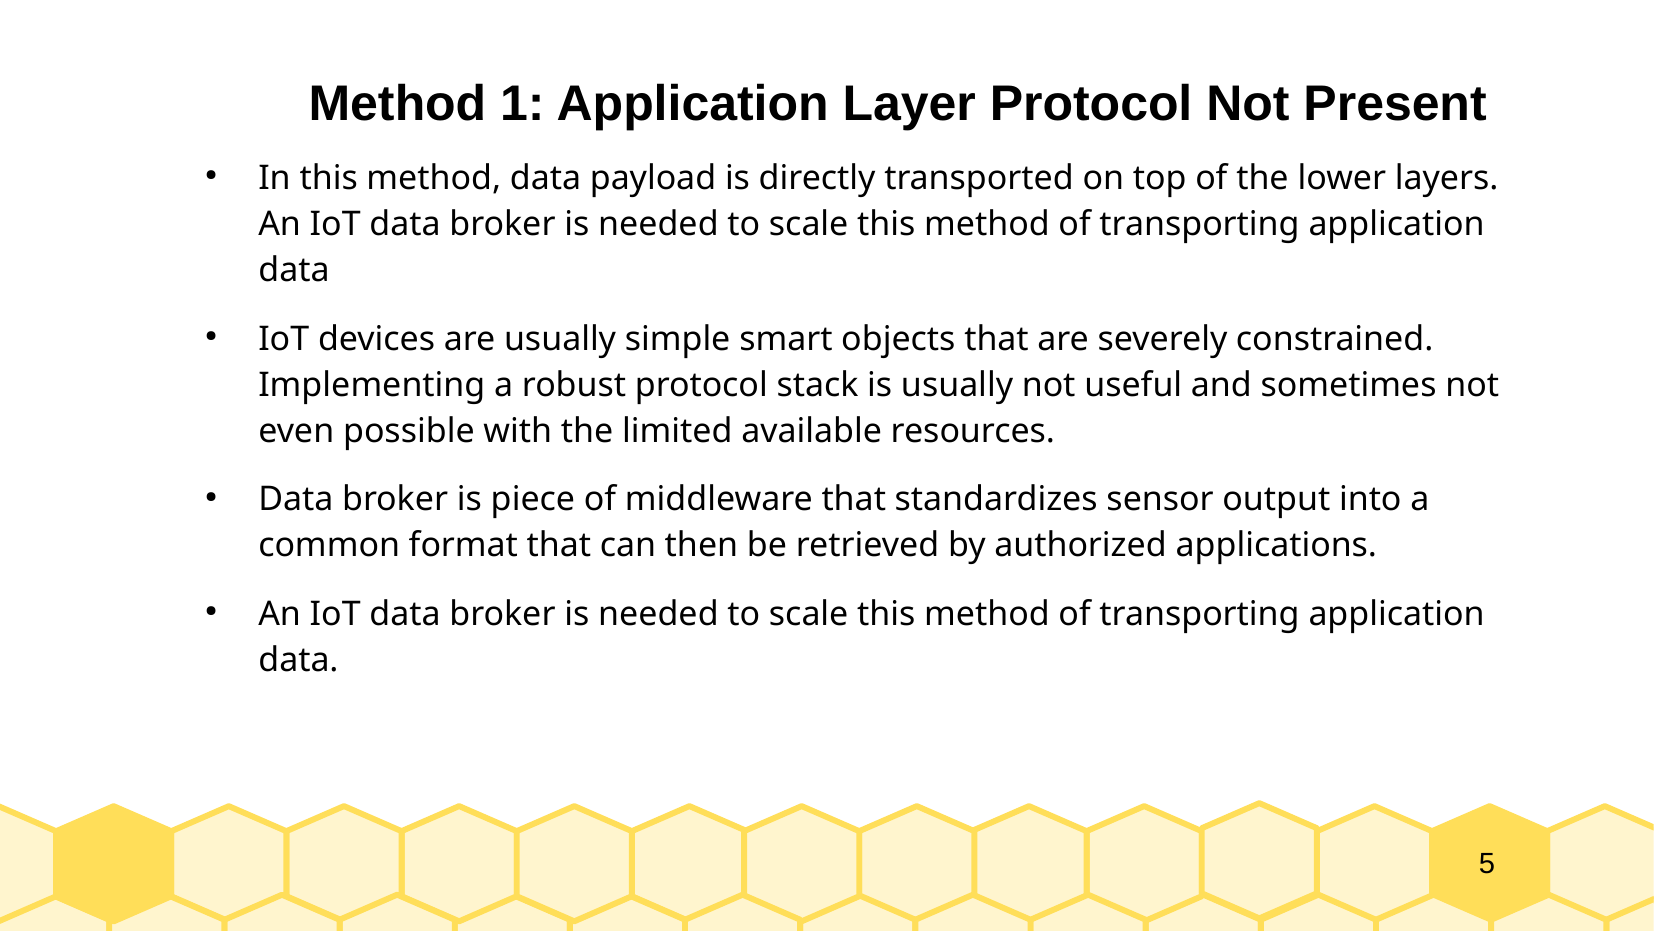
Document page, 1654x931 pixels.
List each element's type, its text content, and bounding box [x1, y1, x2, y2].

list Method 1: Application Layer Protocol Not Present In this method, data payload is directly transported on top of the lower layers. An IoT data broker is needed to scale this method of transporting application data IoT devices are usually simple smart objects that are severely constrained. Implementing a robust protocol stack is usually not useful and sometimes not even possible with the limited available resources. Data broker is piece of middleware that standardizes sensor output into a common format that can then be retrieved by authorized applications. An IoT data broker is needed to scale this method of transporting application data. [187, 75, 1538, 788]
